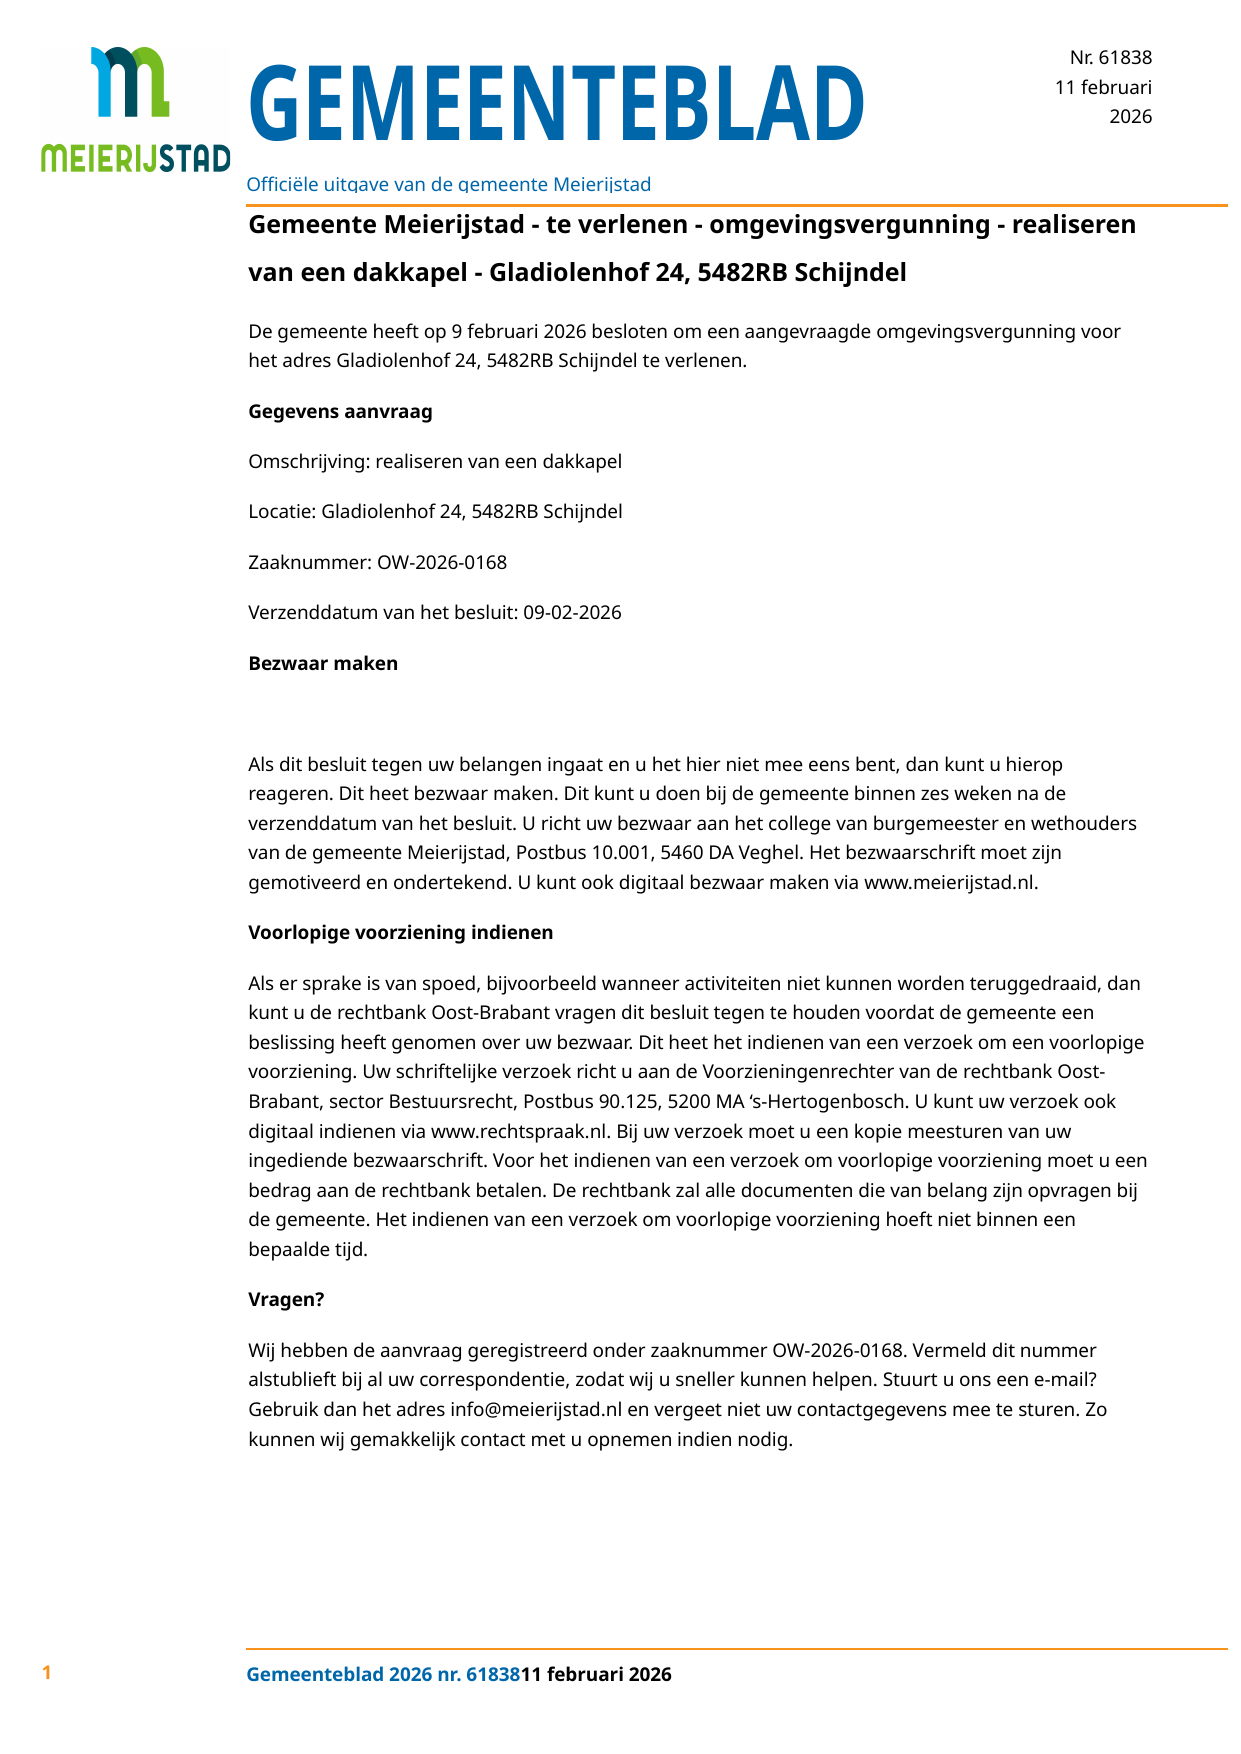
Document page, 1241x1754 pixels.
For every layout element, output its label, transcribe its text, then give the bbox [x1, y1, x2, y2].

picture [41, 47, 231, 172]
text Gegevens aanvraag [248, 398, 1152, 424]
text Zaaknummer: OW-2026-0168 [248, 549, 1152, 575]
text Locatie: Gladiolenhof 24, 5482RB Schijndel [248, 499, 1152, 524]
text Als er sprake is van spoed, bijvoorbeeld wanneer activiteiten niet kunnen worden teruggedraaid, dan kunt u de rechtbank Oost-Brabant vragen dit besluit tegen te houden voordat de gemeente een beslissing heeft genomen over uw bezwaar. Dit heet het indienen van een verzoek om een voorlopige voorziening. Uw schriftelijke verzoek richt u aan de Voorzieningenrechter van de rechtbank Oost-Brabant, sector Bestuursrecht, Postbus 90.125, 5200 MA ‘s-Hertogenbosch. U kunt uw verzoek ook digitaal indienen via www.rechtspraak.nl. Bij uw verzoek moet u een kopie meesturen van uw ingediende bezwaarschrift. Voor het indienen van een verzoek om voorlopige voorziening moet u een bedrag aan de rechtbank betalen. De rechtbank zal alle documenten die van belang zijn opvragen bij de gemeente. Het indienen van een verzoek om voorlopige voorziening hoeft niet binnen een bepaalde tijd. [248, 970, 1152, 1262]
text Als dit besluit tegen uw belangen ingaat en u het hier niet mee eens bent, dan kunt u hierop reageren. Dit heet bezwaar maken. Dit kunt u doen bij de gemeente binnen zes weken na de verzenddatum van het besluit. U richt uw bezwaar aan het college van burgemeester en wethouders van de gemeente Meierijstad, Postbus 10.001, 5460 DA Veghel. Het bezwaarschrift moet zijn gemotiveerd en ondertekend. U kunt ook digitaal bezwaar maken via www.meierijstad.nl. [248, 751, 1152, 895]
text Wij hebben de aanvraag geregistreerd onder zaaknummer OW-2026-0168. Vermeld dit nummer alstublieft bij al uw correspondentie, zodat wij u sneller kunnen helpen. Stuurt u ons een e-mail? Gebruik dan het adres info@meierijstad.nl en vergeet niet uw contactgegevens mee te sturen. Zo kunnen wij gemakkelijk contact met u opnemen indien nodig. [248, 1337, 1152, 1452]
text Omschrijving: realiseren van een dakkapel [248, 448, 1152, 474]
text Vragen? [248, 1287, 1152, 1312]
text Verzenddatum van het besluit: 09-02-2026 [248, 599, 1152, 625]
text Voorlopige voorziening indienen [248, 919, 1152, 945]
text Bezwaar maken [248, 650, 1152, 676]
text De gemeente heeft op 9 februari 2026 besloten om een aangevraagde omgevingsvergunning voor het adres Gladiolenhof 24, 5482RB Schijndel te verlenen. [248, 318, 1152, 373]
text Gemeente Meierijstad - te verlenen - omgevingsvergunning - realiseren van een dakkapel - Gladiolenhof 24, 5482RB Schijndel [248, 207, 1152, 288]
